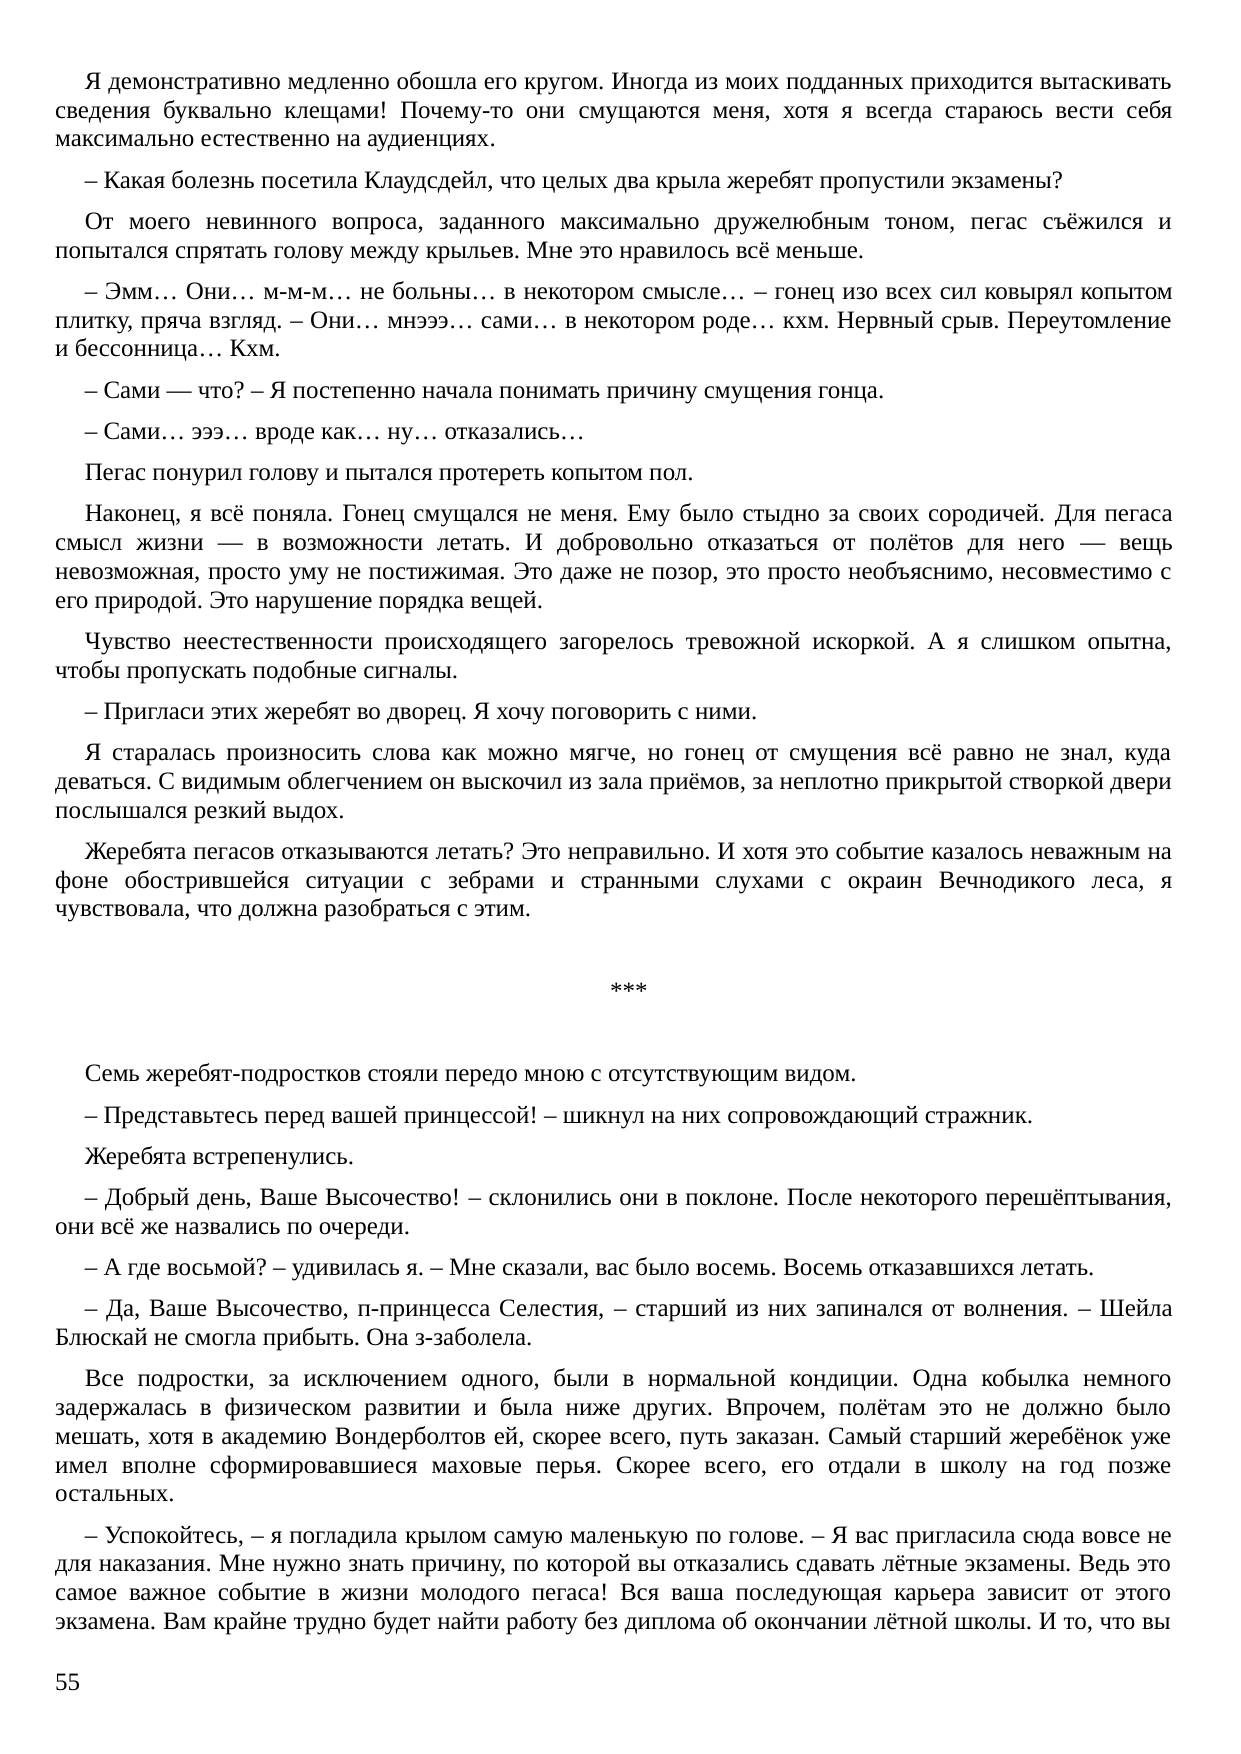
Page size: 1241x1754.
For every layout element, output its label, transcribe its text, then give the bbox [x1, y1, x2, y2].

text Пегас понурил голову и пытался протереть копытом пол. [55, 457, 1173, 486]
text Семь жеребят-подростков стояли передо мною с отсутствующим видом. [55, 1058, 1173, 1087]
text – Какая болезнь посетила Клаудсдейл, что целых два крыла жеребят пропустили экзамены? [55, 165, 1173, 193]
text Я демонстративно медленно обошла его кругом. Иногда из моих подданных приходится вытаскивать сведения буквально клещами! Почему-то они смущаются меня, хотя я всегда стараюсь вести себя максимально естественно на аудиенциях. [55, 66, 1173, 152]
text От моего невинного вопроса, заданного максимально дружелюбным тоном, пегас съёжился и попытался спрятать голову между крыльев. Мне это нравилось всё меньше. [55, 206, 1173, 263]
text – Да, Ваше Высочество, п-принцесса Селестия, – старший из них запинался от волнения. – Шейла Блюскай не смогла прибыть. Она з-заболела. [55, 1293, 1173, 1351]
text – Успокойтесь, – я погладила крылом самую маленькую по голове. – Я вас пригласила сюда вовсе не для наказания. Мне нужно знать причину, по которой вы отказались сдавать лётные экзамены. Ведь это самое важное событие в жизни молодого пегаса! Вся ваша последующая карьера зависит от этого экзамена. Вам крайне трудно будет найти работу без диплома об окончании лётной школы. И то, что вы [55, 1520, 1173, 1635]
text Жеребята пегасов отказываются летать? Это неправильно. И хотя это событие казалось неважным на фоне обострившейся ситуации с зебрами и странными слухами с окраин Вечнодикого леса, я чувствовала, что должна разобраться с этим. [55, 836, 1173, 922]
text – Пригласи этих жеребят во дворец. Я хочу поговорить с ними. [55, 696, 1173, 725]
text – Эмм… Они… м-м-м… не больны… в некотором смысле… – гонец изо всех сил ковырял копытом плитку, пряча взгляд. – Они… мнэээ… сами… в некотором роде… кхм. Нервный срыв. Переутомление и бессонница… Кхм. [55, 276, 1173, 362]
text *** [55, 976, 1173, 1005]
text Наконец, я всё поняла. Гонец смущался не меня. Ему было стыдно за своих сородичей. Для пегаса смысл жизни — в возможности летать. И добровольно отказаться от полётов для него — вещь невозможная, просто уму не постижимая. Это даже не позор, это просто необъяснимо, несовместимо с его природой. Это нарушение порядка вещей. [55, 498, 1173, 613]
text Чувство неестественности происходящего загорелось тревожной искоркой. А я слишком опытна, чтобы пропускать подобные сигналы. [55, 626, 1173, 683]
text Все подростки, за исключением одного, были в нормальной кондиции. Одна кобылка немного задержалась в физическом развитии и была ниже других. Впрочем, полётам это не должно было мешать, хотя в академию Вондерболтов ей, скорее всего, путь заказан. Самый старший жеребёнок уже имел вполне сформировавшиеся маховые перья. Скорее всего, его отдали в школу на год позже остальных. [55, 1363, 1173, 1507]
text – Добрый день, Ваше Высочество! – склонились они в поклоне. После некоторого перешёптывания, они всё же назвались по очереди. [55, 1182, 1173, 1240]
text Жеребята встрепенулись. [55, 1141, 1173, 1170]
text – Сами — что? – Я постепенно начала понимать причину смущения гонца. [55, 375, 1173, 403]
text – Сами… эээ… вроде как… ну… отказались… [55, 416, 1173, 445]
text Я старалась произносить слова как можно мягче, но гонец от смущения всё равно не знал, куда деваться. С видимым облегчением он выскочил из зала приёмов, за неплотно прикрытой створкой двери послышался резкий выдох. [55, 737, 1173, 823]
text – Представьтесь перед вашей принцессой! – шикнул на них сопровождающий стражник. [55, 1100, 1173, 1128]
text – А где восьмой? – удивилась я. – Мне сказали, вас было восемь. Восемь отказавшихся летать. [55, 1252, 1173, 1281]
